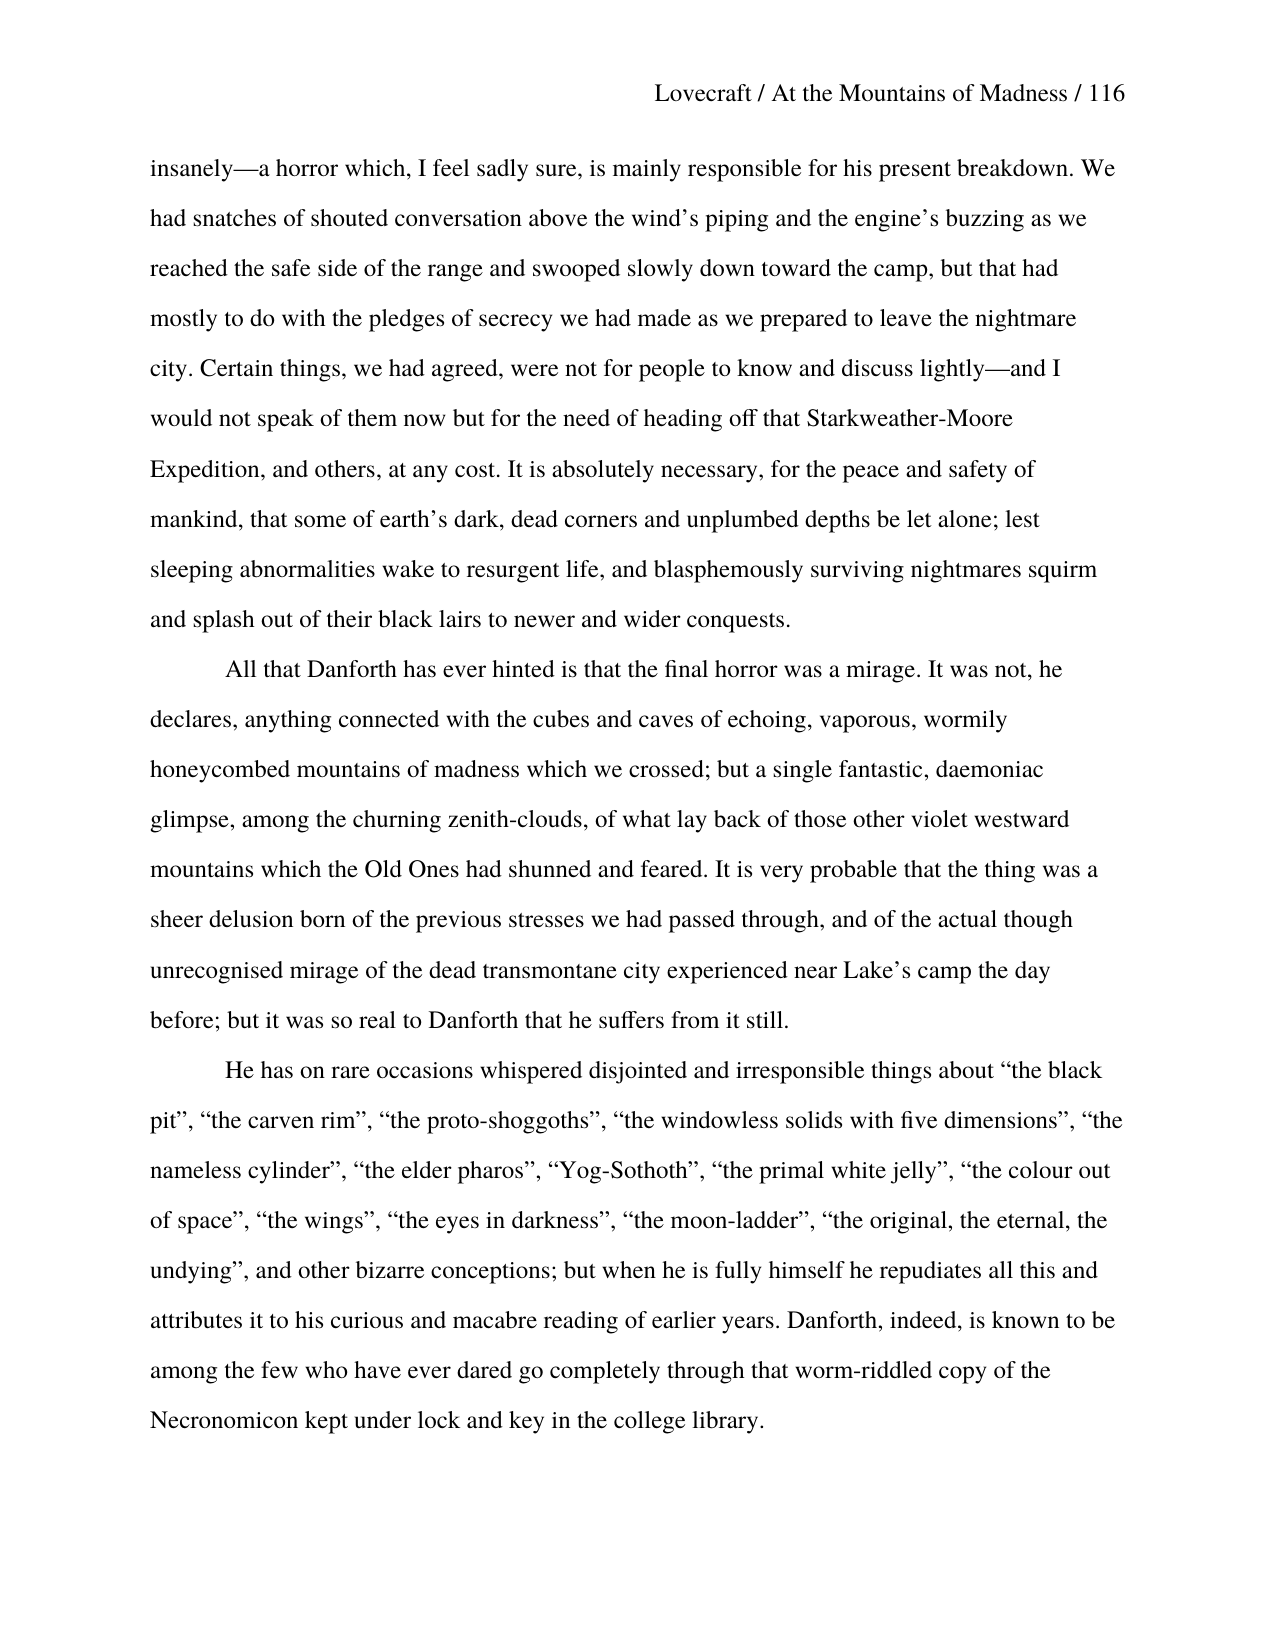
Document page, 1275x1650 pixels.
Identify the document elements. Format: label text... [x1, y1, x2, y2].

text insanely—a horror which, I feel sadly sure, is mainly responsible for his present breakdown. We had snatches of shouted conversation above the wind’s piping and the engine’s buzzing as we reached the safe side of the range and swooped slowly down toward the camp, but that had mostly to do with the pledges of secrecy we had made as we prepared to leave the nightmare city. Certain things, we had agreed, were not for people to know and discuss lightly—and I would not speak of them now but for the need of heading off that Starkweather-Moore Expedition, and others, at any cost. It is absolutely necessary, for the peace and safety of mankind, that some of earth’s dark, dead corners and unplumbed depths be let alone; lest sleeping abnormalities wake to resurgent life, and blasphemously surviving nightmares squirm and splash out of their black lairs to newer and wider conquests. [150, 150, 1125, 634]
text He has on rare occasions whispered disjointed and irresponsible things about “the black pit”, “the carven rim”, “the proto-shoggoths”, “the windowless solids with five dimensions”, “the nameless cylinder”, “the elder pharos”, “Yog-Sothoth”, “the primal white jelly”, “the colour out of space”, “the wings”, “the eyes in darkness”, “the moon-ladder”, “the original, the eternal, the undying”, and other bizarre conceptions; but when he is fully himself he repudiates all this and attributes it to his curious and macabre reading of earlier years. Danforth, indeed, is known to be among the few who have ever dared go completely through that worm-riddled copy of the Necronomicon kept under lock and key in the college library. [150, 1052, 1125, 1436]
text All that Danforth has ever hinted is that the final horror was a mirage. It was not, he declares, anything connected with the cubes and caves of echoing, vaporous, wormily honeycombed mountains of madness which we crossed; but a single fantastic, daemoniac glimpse, among the churning zenith-clouds, of what lay back of those other violet westward mountains which the Old Ones had shunned and feared. It is very probable that the thing was a sheer delusion born of the previous stresses we had passed through, and of the actual though unrecognised mirage of the dead transmontane city experienced near Lake’s camp the day before; but it was so real to Danforth that he suffers from it still. [150, 651, 1125, 1035]
